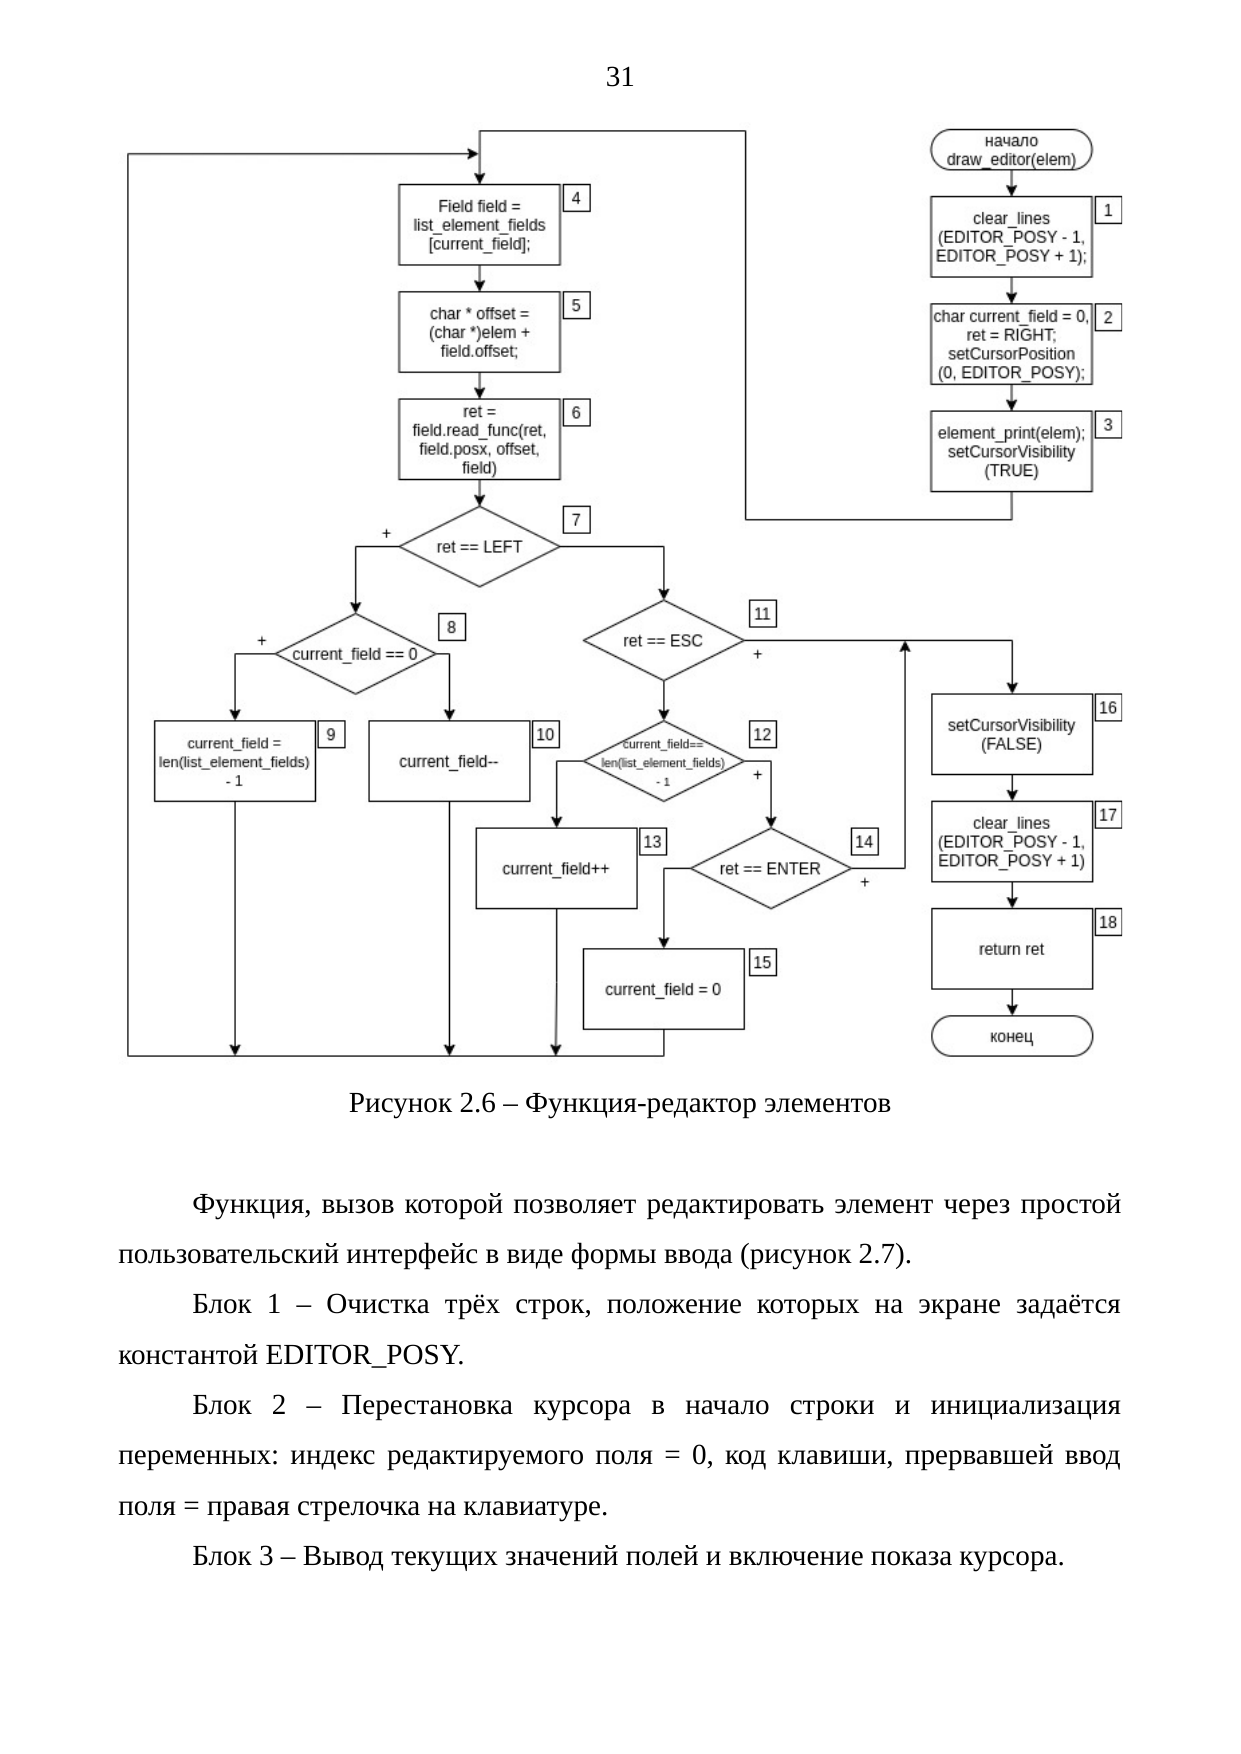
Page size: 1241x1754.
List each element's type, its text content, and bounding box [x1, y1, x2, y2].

text Блок 2 – Перестановка курсора в начало строки и инициализация переменных: индекс редактируемого поля = 0, код клавиши, прервавшей ввод поля = правая стрелочка на клавиатуре. [118, 1387, 1122, 1521]
text Рисунок 2.6 – Функция-редактор элементов [118, 1069, 1122, 1119]
text Блок 3 – Вывод текущих значений полей и включение показа курсора. [118, 1538, 1122, 1572]
text Функция, вызов которой позволяет редактировать элемент через простой пользовательский интерфейс в виде формы ввода (рисунок 2.7). [118, 1186, 1122, 1270]
text Блок 1 – Очистка трёх строк, положение которых на экране задаётся константой EDITOR_POSY. [118, 1286, 1122, 1370]
picture [118, 122, 1123, 1069]
